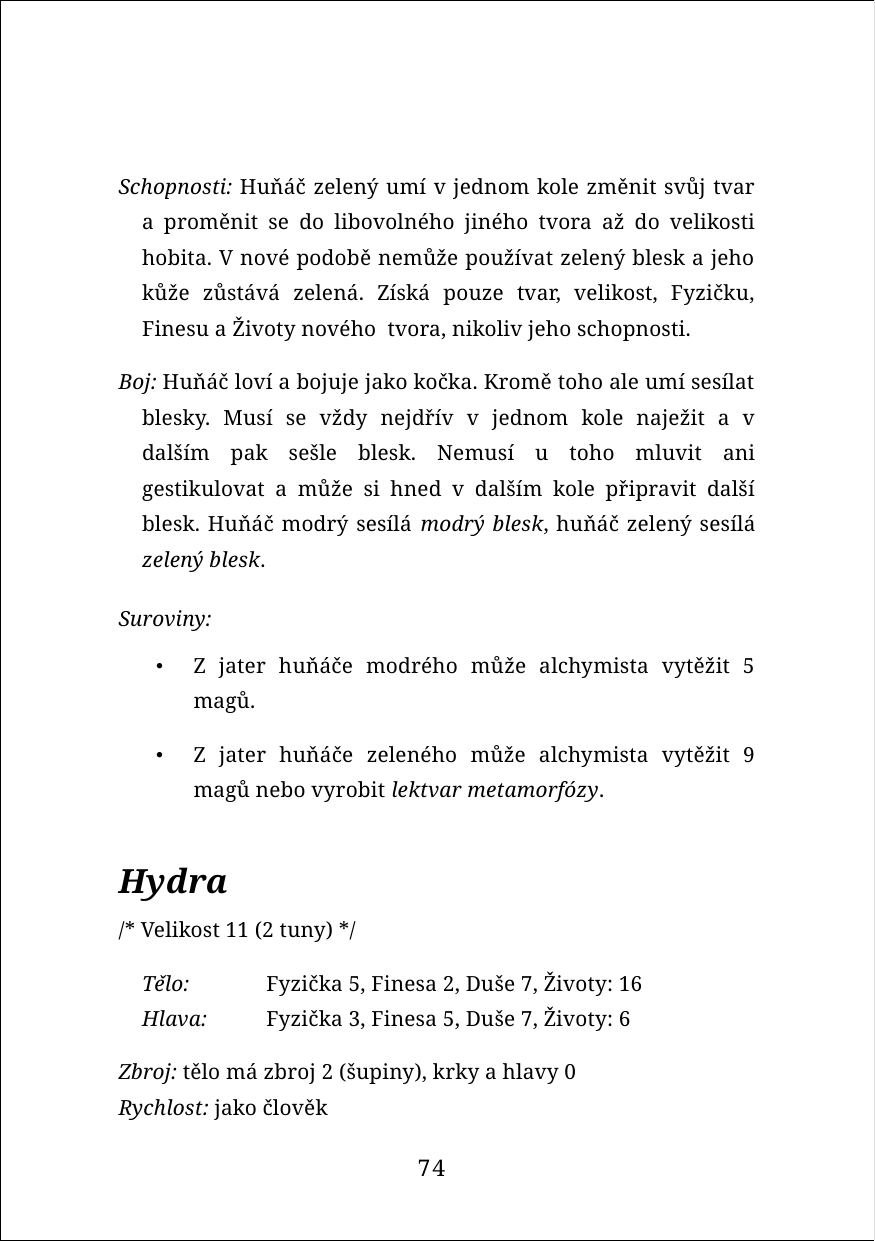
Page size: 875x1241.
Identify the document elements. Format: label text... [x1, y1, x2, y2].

text Hlava: Fyzička 3, Finesa 5, Duše 7, Životy: 6 [142, 1004, 756, 1033]
text Schopnosti: Huňáč zelený umí v jednom kole změnit svůj tvar a proměnit se do libovolného jiného tvora až do velikosti hobita. V nové podobě nemůže používat zelený blesk a jeho kůže zůstává zelená. Získá pouze tvar, velikost, Fyzičku, Finesu a Životy nového tvora, nikoliv jeho schopnosti. [118, 172, 756, 342]
text /* Velikost 11 (2 tuny) */ [118, 915, 756, 944]
list Z jater huňáče modrého může alchymista vytěžit 5 magů. [156, 651, 756, 715]
text Boj: Huňáč loví a bojuje jako kočka. Kromě toho ale umí sesílat blesky. Musí se vždy nejdřív v jednom kole naježit a v dalším pak sešle blesk. Nemusí u toho mluvit ani gestikulovat a může si hned v dalším kole připravit další blesk. Huňáč modrý sesílá modrý blesk, huňáč zelený sesílá zelený blesk. [118, 367, 756, 573]
text Suroviny: [118, 604, 756, 632]
text Rychlost: jako člověk [118, 1093, 756, 1121]
text Tělo: Fyzička 5, Finesa 2, Duše 7, Životy: 16 [142, 969, 756, 997]
list Z jater huňáče zeleného může alchymista vytěžit 9 magů nebo vyrobit lektvar metamorfózy. [156, 740, 756, 804]
subtitle Hydra [118, 858, 756, 904]
text Zbroj: tělo má zbroj 2 (šupiny), krky a hlavy 0 [118, 1057, 756, 1086]
